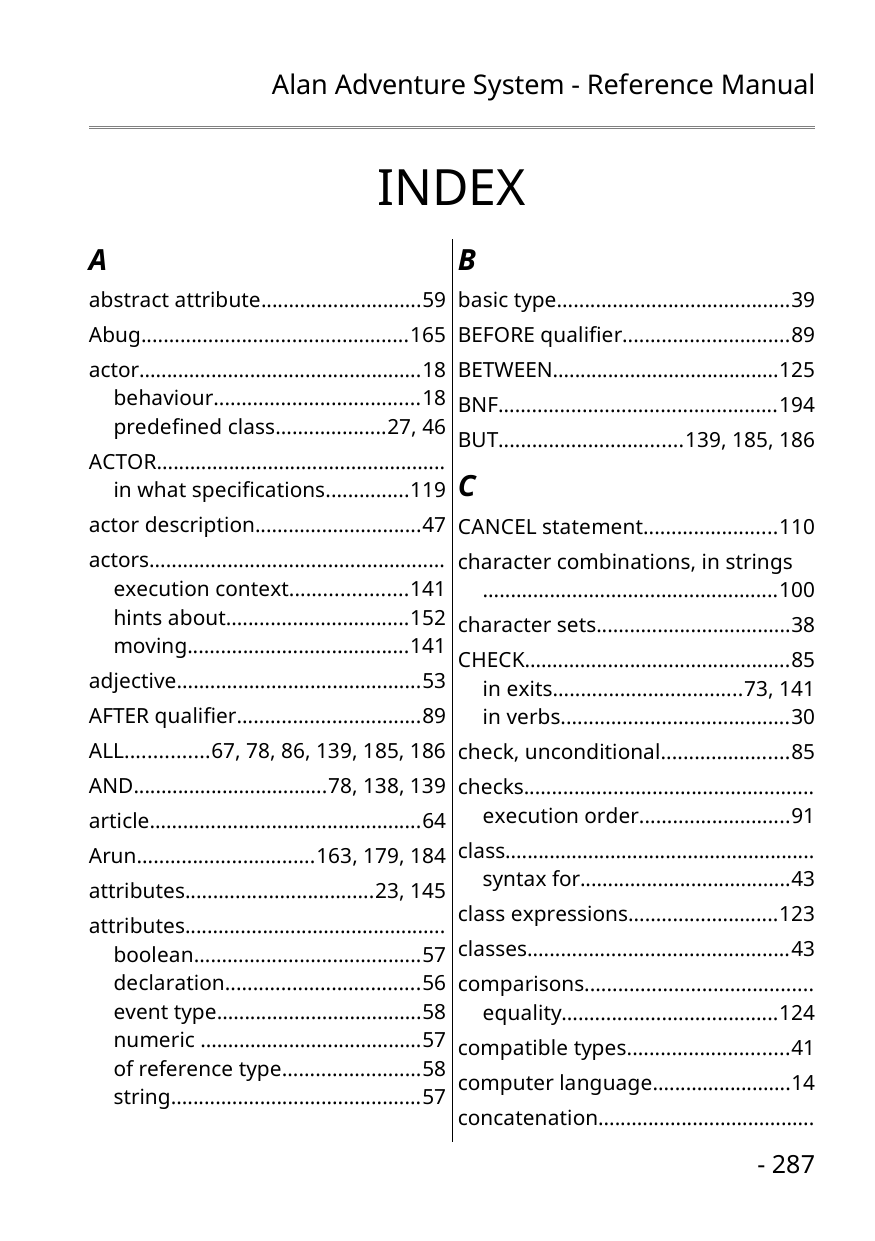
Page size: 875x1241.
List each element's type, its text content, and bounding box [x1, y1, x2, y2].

text numeric 57 [113, 1025, 446, 1054]
text ALL 67, 78, 86, 139, 185, 186 [88, 736, 446, 764]
text BNF 194 [458, 390, 815, 418]
text string 57 [113, 1082, 446, 1111]
text A [88, 239, 446, 278]
text execution context 141 [113, 574, 446, 602]
text in what specifications 119 [113, 475, 446, 504]
text actor 18 [88, 355, 446, 383]
text AND 78, 138, 139 [88, 771, 446, 799]
text check, unconditional 85 [458, 737, 815, 766]
text event type 58 [113, 997, 446, 1025]
text CHECK 85 [458, 645, 815, 674]
text BUT 139, 185, 186 [458, 425, 815, 453]
text predefined class 27, 46 [113, 412, 446, 440]
text behaviour 18 [113, 383, 446, 412]
text compatible types 41 [458, 1033, 815, 1061]
text class [458, 836, 815, 864]
text attributes [88, 911, 446, 939]
text basic type 39 [458, 285, 815, 313]
text syntax for 43 [482, 864, 815, 893]
text article 64 [88, 806, 446, 834]
text of reference type 58 [113, 1054, 446, 1082]
text boolean 57 [113, 939, 446, 968]
text actors [88, 545, 446, 574]
text actor description 47 [88, 510, 446, 539]
text Abug 165 [88, 320, 446, 348]
text abstract attribute 59 [88, 285, 446, 313]
text classes 43 [458, 934, 815, 963]
text class expressions 123 [458, 899, 815, 928]
text hints about 152 [113, 602, 446, 631]
text INDEX [88, 152, 815, 220]
text attributes 23, 145 [88, 876, 446, 904]
text declaration 56 [113, 968, 446, 997]
text character sets 38 [458, 610, 815, 639]
text C [458, 466, 815, 505]
text computer language 14 [458, 1068, 815, 1096]
text BEFORE qualifier 89 [458, 320, 815, 348]
text AFTER qualifier 89 [88, 701, 446, 729]
text character combinations, in strings 100 [458, 547, 815, 604]
text Arun 163, 179, 184 [88, 841, 446, 869]
text moving 141 [113, 631, 446, 659]
text comparisons [458, 969, 815, 998]
text equality 124 [482, 998, 815, 1026]
text B [458, 239, 815, 278]
text ACTOR [88, 447, 446, 475]
text adjective 53 [88, 666, 446, 694]
text in verbs 30 [482, 702, 815, 731]
text concatenation [458, 1103, 815, 1131]
text checks [458, 772, 815, 801]
text in exits 73, 141 [482, 674, 815, 702]
text BETWEEN 125 [458, 355, 815, 383]
text CANCEL statement 110 [458, 512, 815, 540]
text execution order 91 [482, 801, 815, 829]
